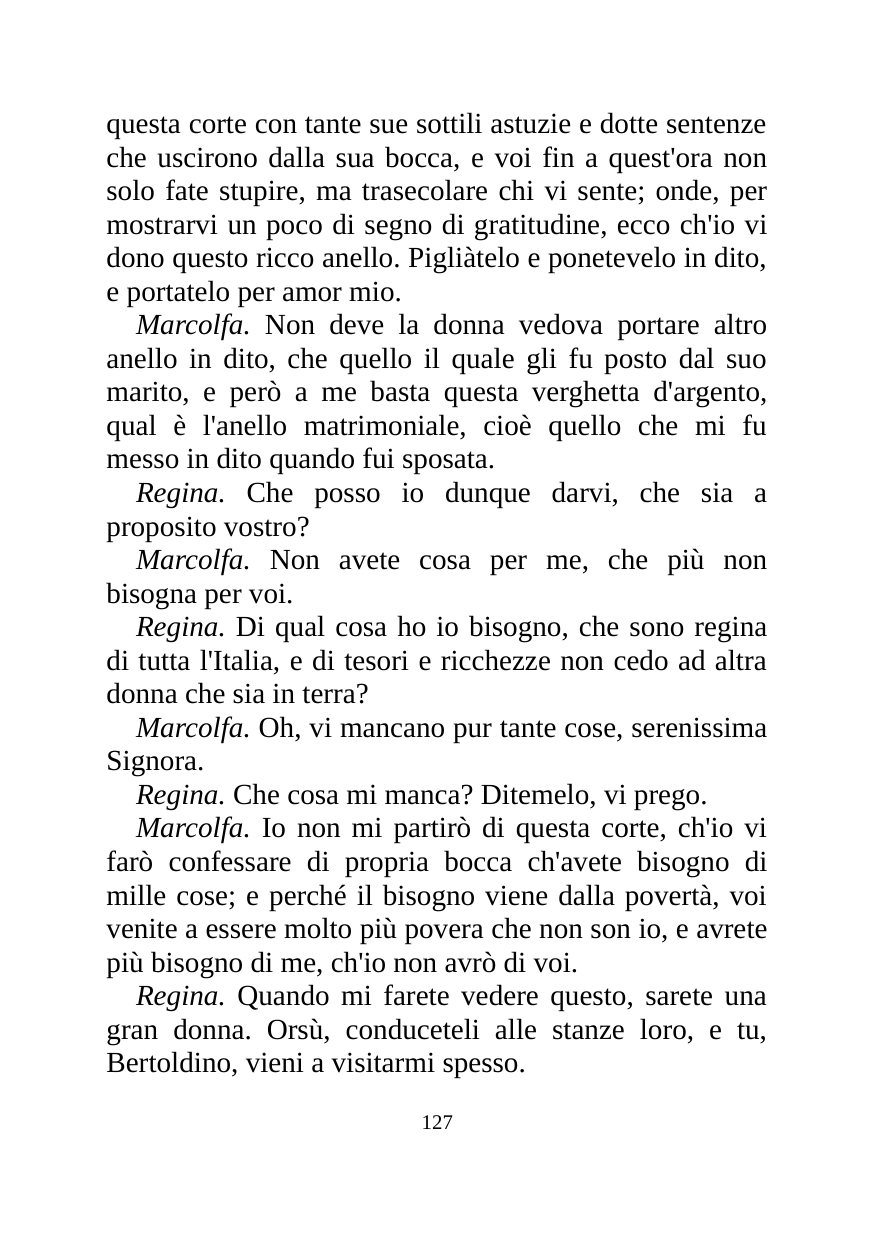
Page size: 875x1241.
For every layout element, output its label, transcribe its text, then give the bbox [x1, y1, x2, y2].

text Regina. Quando mi farete vedere questo, sarete una gran donna. Orsù, conduceteli alle stanze loro, e tu, Bertoldino, vieni a visitarmi spesso. [106, 978, 768, 1079]
text Marcolfa. Non deve la donna vedova portare altro anello in dito, che quello il quale gli fu posto dal suo marito, e però a me basta questa verghetta d'argento, qual è l'anello matrimoniale, cioè quello che mi fu messo in dito quando fui sposata. [106, 307, 768, 475]
text Marcolfa. Io non mi partirò di questa corte, ch'io vi farò confessare di propria bocca ch'avete bisogno di mille cose; e perché il bisogno viene dalla povertà, voi venite a essere molto più povera che non son io, e avrete più bisogno di me, ch'io non avrò di voi. [106, 811, 768, 978]
text questa corte con tante sue sottili astuzie e dotte sentenze che uscirono dalla sua bocca, e voi fin a quest'ora non solo fate stupire, ma trasecolare chi vi sente; onde, per mostrarvi un poco di segno di gratitudine, ecco ch'io vi dono questo ricco anello. Pigliàtelo e ponetevelo in dito, e portatelo per amor mio. [106, 106, 768, 307]
text Regina. Che posso io dunque darvi, che sia a proposito vostro? [106, 475, 768, 542]
text Regina. Di qual cosa ho io bisogno, che sono regina di tutta l'Italia, e di tesori e ricchezze non cedo ad altra donna che sia in terra? [106, 609, 768, 710]
text Regina. Che cosa mi manca? Ditemelo, vi prego. [106, 777, 768, 811]
text Marcolfa. Non avete cosa per me, che più non bisogna per voi. [106, 542, 768, 609]
text Marcolfa. Oh, vi mancano pur tante cose, serenissima Signora. [106, 710, 768, 777]
